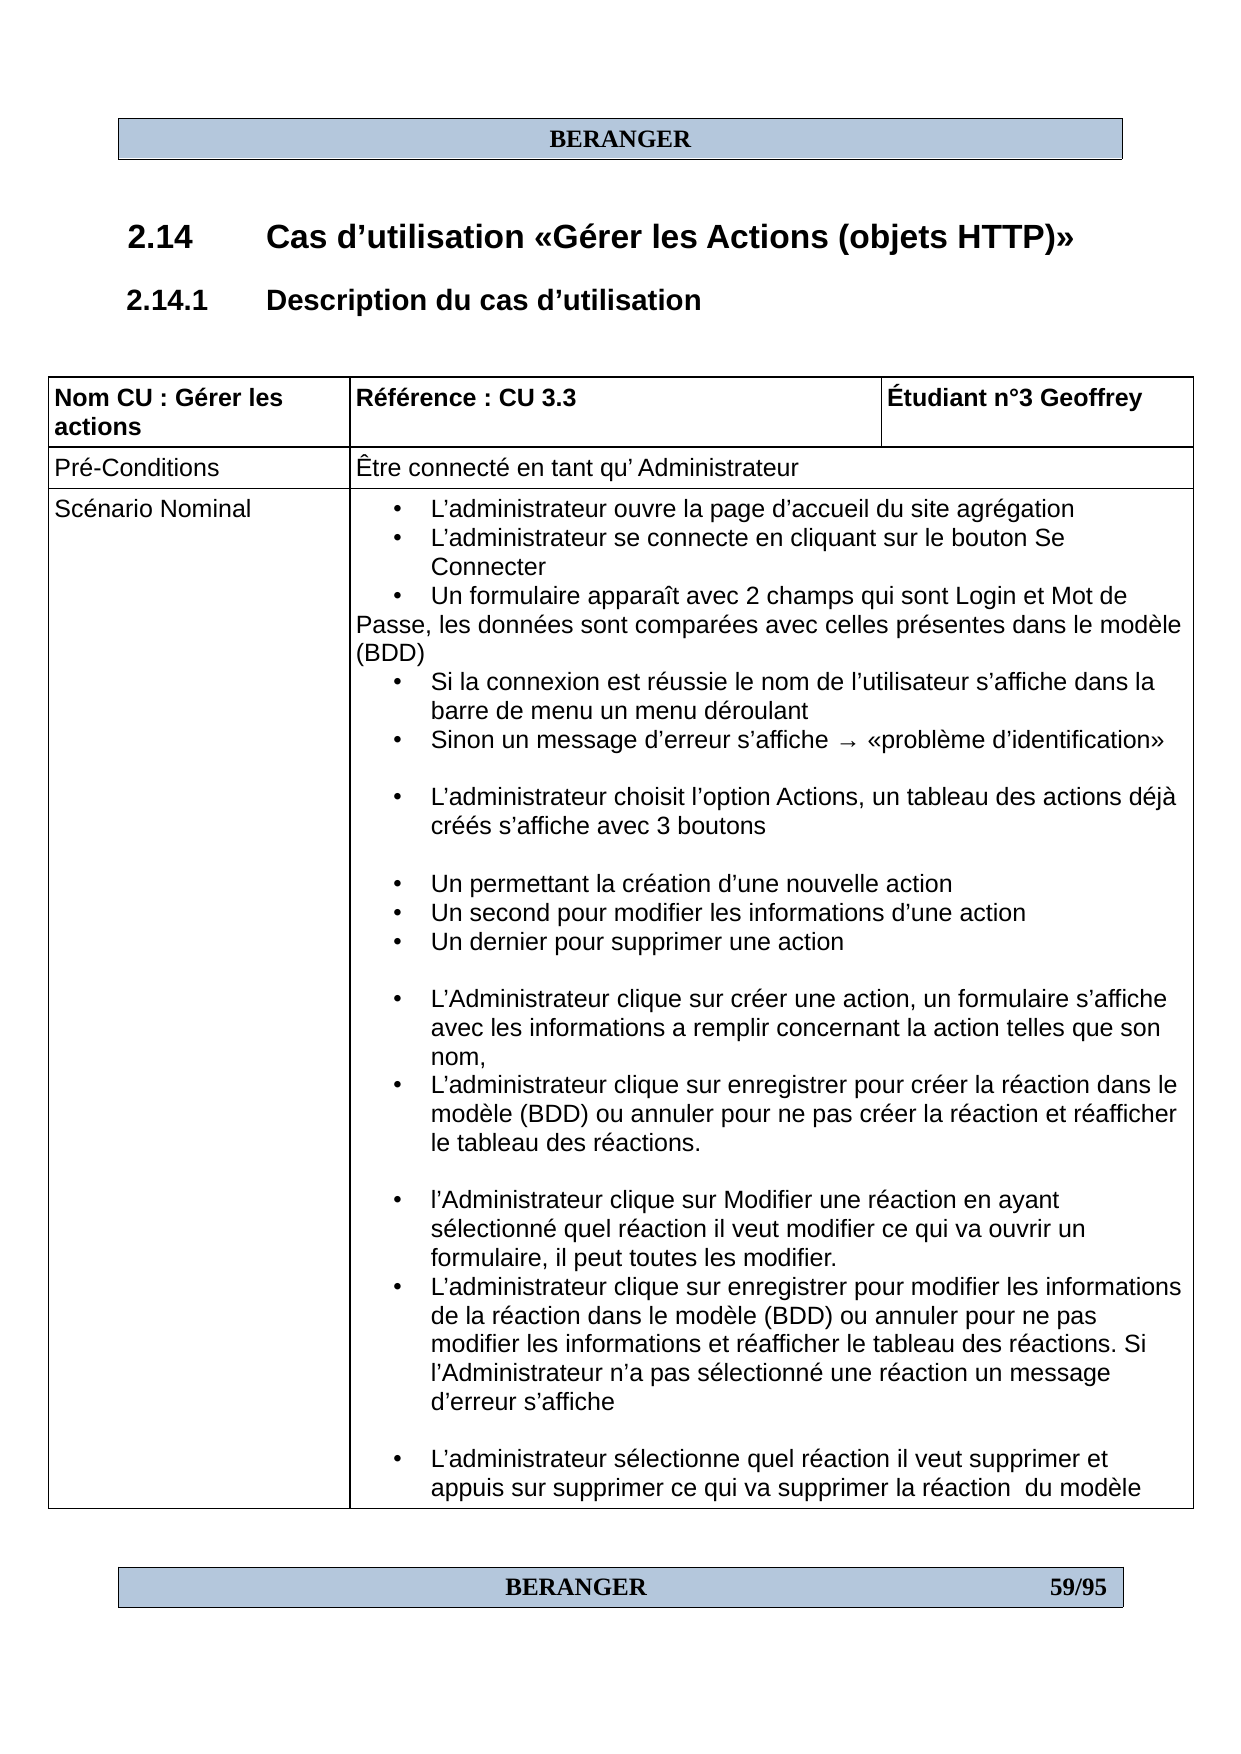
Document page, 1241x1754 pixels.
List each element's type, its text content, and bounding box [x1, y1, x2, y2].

table_cell Être connecté en tant qu’ Administrateur [351, 448, 1193, 488]
table_cell Scénario Nominal [49, 489, 349, 1508]
table_header Référence : CU 3.3 [351, 378, 881, 446]
table_cell L’administrateur ouvre la page d’accueil du site agrégation L’administrateur se connecte en cliquant sur le bouton Se Connecter Un formulaire apparaît avec 2 champs qui sont Login et Mot de Passe, les données sont comparées avec celles présentes dans le modèle (BDD) Si la connexion est réussie le nom de l’utilisateur s’affiche dans la barre de menu un menu déroulant Sinon un message d’erreur s’affiche → «problème d’identification» L’administrateur choisit l’option Actions, un tableau des actions déjà créés s’affiche avec 3 boutons Un permettant la création d’une nouvelle action Un second pour modifier les informations d’une action Un dernier pour supprimer une action L’Administrateur clique sur créer une action, un formulaire s’affiche avec les informations a remplir concernant la action telles que son nom, L’administrateur clique sur enregistrer pour créer la réaction dans le modèle (BDD) ou annuler pour ne pas créer la réaction et réafficher le tableau des réactions. l’Administrateur clique sur Modifier une réaction en ayant sélectionné quel réaction il veut modifier ce qui va ouvrir un formulaire, il peut toutes les modifier. L’administrateur clique sur enregistrer pour modifier les informations de la réaction dans le modèle (BDD) ou annuler pour ne pas modifier les informations et réafficher le tableau des réactions. Si l’Administrateur n’a pas sélectionné une réaction un message d’erreur s’affiche L’administrateur sélectionne quel réaction il veut supprimer et appuis sur supprimer ce qui va supprimer la réaction du modèle [351, 489, 1193, 1508]
subtitle Description du cas d’utilisation [118, 282, 1122, 316]
table_header Nom CU : Gérer les actions [49, 378, 349, 446]
table_cell Pré-Conditions [49, 448, 349, 488]
table_header Étudiant n°3 Geoffrey [882, 378, 1193, 446]
subtitle Cas d’utilisation «Gérer les Actions (objets HTTP)» [118, 217, 1122, 255]
